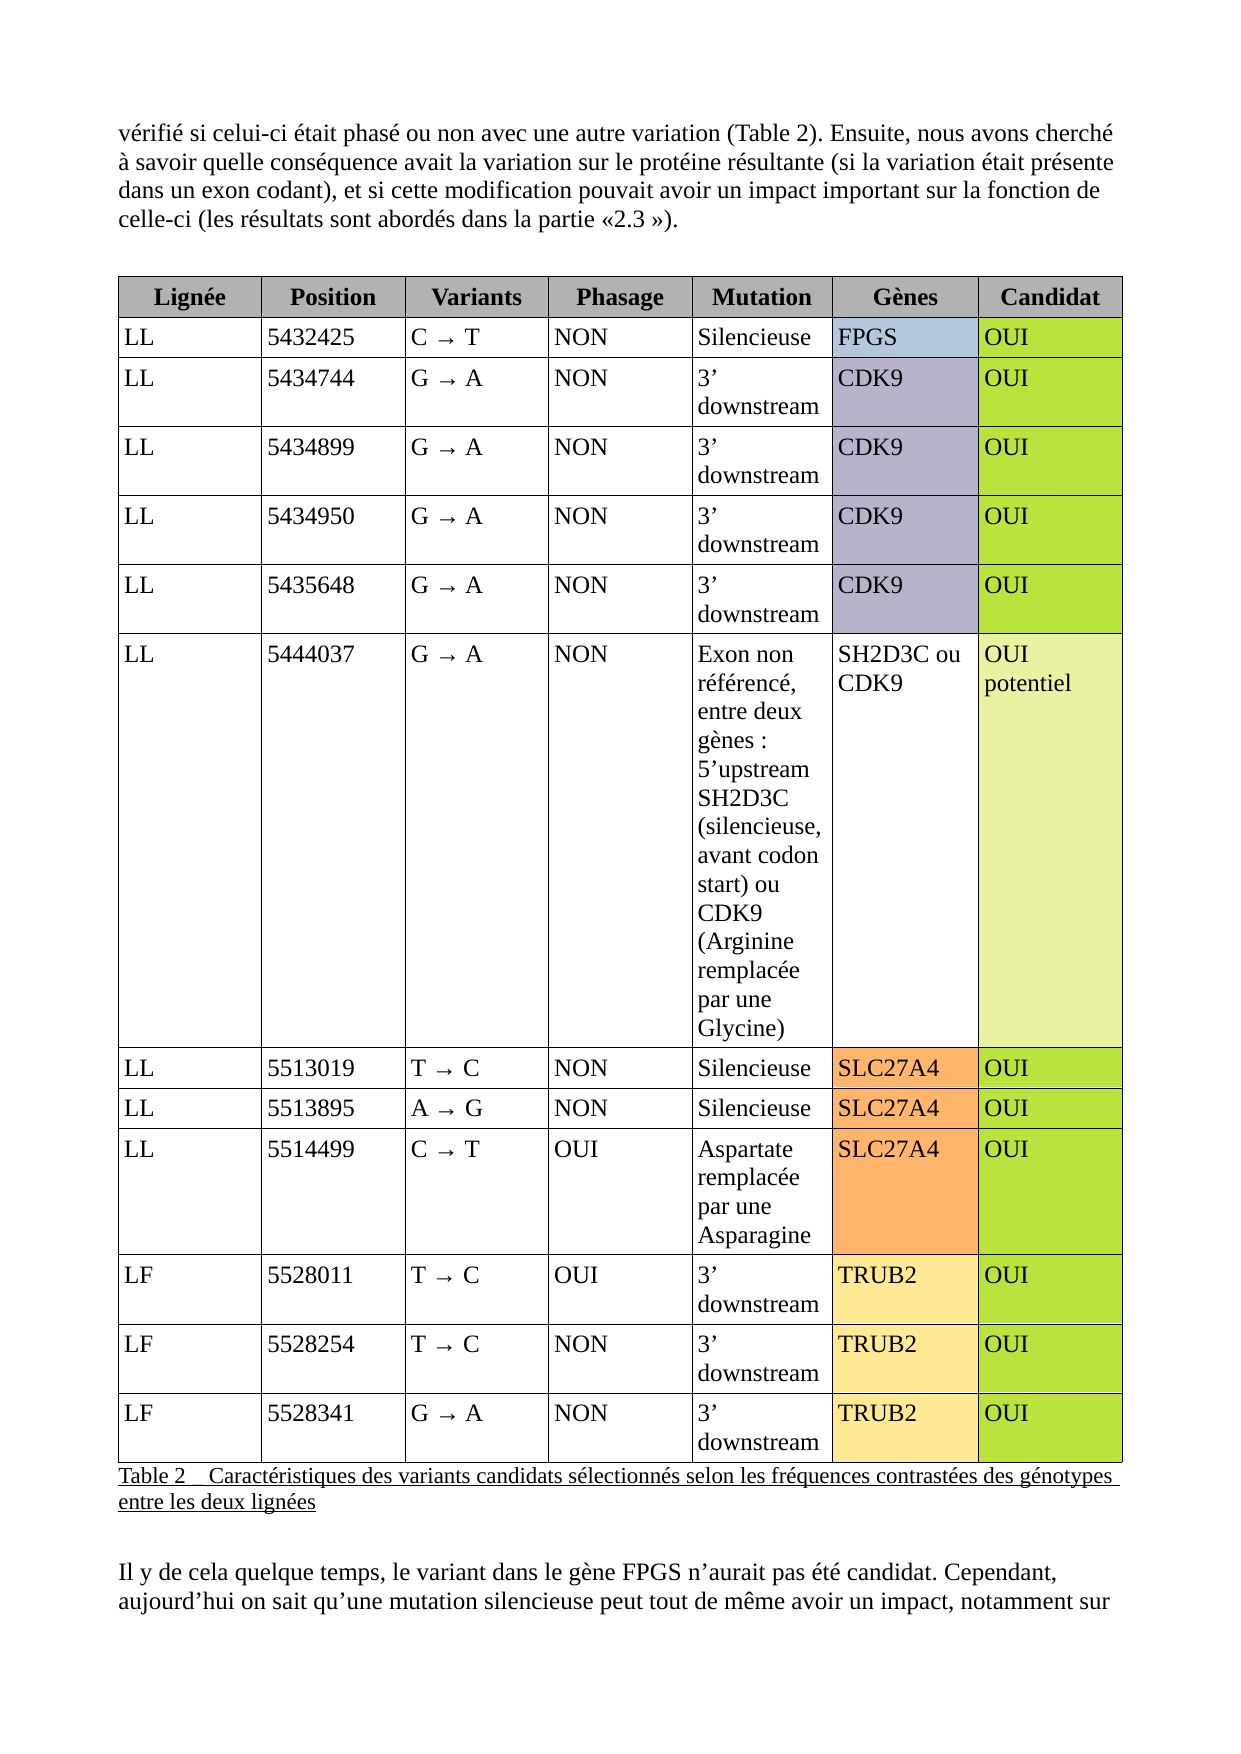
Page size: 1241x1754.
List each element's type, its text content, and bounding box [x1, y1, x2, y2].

table_cell LL [119, 634, 261, 1047]
table_cell CDK9 [833, 427, 978, 495]
table_cell 3’ downstream [693, 1255, 832, 1323]
table_header Candidat [979, 277, 1122, 317]
table_cell G → A [406, 1394, 548, 1462]
table_cell 3’ downstream [693, 1325, 832, 1392]
table_cell LL [119, 1089, 261, 1128]
table_cell TRUB2 [833, 1394, 978, 1462]
table_cell OUI [979, 496, 1122, 564]
table_cell LL [119, 565, 261, 633]
table_cell CDK9 [833, 358, 978, 426]
table_cell NON [549, 634, 692, 1047]
table_header Mutation [693, 277, 832, 317]
table_cell 5528011 [262, 1255, 405, 1323]
table_cell TRUB2 [833, 1255, 978, 1323]
table_cell LL [119, 1048, 261, 1087]
table_cell 5513019 [262, 1048, 405, 1087]
table_cell G → A [406, 427, 548, 495]
table_cell T → C [406, 1048, 548, 1087]
table_cell FPGS [833, 318, 978, 357]
table_cell NON [549, 358, 692, 426]
table_cell NON [549, 565, 692, 633]
table_cell LF [119, 1394, 261, 1462]
table_cell SH2D3C ou CDK9 [833, 634, 978, 1047]
text Table 2 _ Caractéristiques des variants candidats sélectionnés selon les fréquences contrastées des génotypes entre les deux lignées [118, 1463, 1122, 1514]
table_cell C → T [406, 318, 548, 357]
table_cell OUI [979, 1129, 1122, 1254]
table_cell OUI [549, 1129, 692, 1254]
text Il y de cela quelque temps, le variant dans le gène FPGS n’aurait pas été candidat. Cependant, aujourd’hui on sait qu’une mutation silencieuse peut tout de même avoir un impact, notamment sur [118, 1557, 1122, 1615]
table_cell 5434950 [262, 496, 405, 564]
table_cell OUI [979, 318, 1122, 357]
text vérifié si celui-ci était phasé ou non avec une autre variation (Table 2). Ensuite, nous avons cherché à savoir quelle conséquence avait la variation sur le protéine résultante (si la variation était présente dans un exon codant), et si cette modification pouvait avoir un impact important sur la fonction de celle-ci (les résultats sont abordés dans la partie «2.3 »). [118, 118, 1122, 233]
table_cell OUI [979, 1394, 1122, 1462]
table_cell LF [119, 1325, 261, 1392]
table_cell 3’ downstream [693, 565, 832, 633]
table_cell OUI [979, 427, 1122, 495]
table_cell SLC27A4 [833, 1129, 978, 1254]
table_cell OUI [979, 1255, 1122, 1323]
table_cell OUI [979, 1325, 1122, 1392]
table_cell LL [119, 358, 261, 426]
table_cell 5434899 [262, 427, 405, 495]
table_cell TRUB2 [833, 1325, 978, 1392]
table_cell Silencieuse [693, 1089, 832, 1128]
table_header Gènes [833, 277, 978, 317]
table_cell NON [549, 496, 692, 564]
table_cell G → A [406, 565, 548, 633]
table_header Lignée [119, 277, 261, 317]
table_cell Silencieuse [693, 1048, 832, 1087]
table_cell NON [549, 318, 692, 357]
table_cell SLC27A4 [833, 1048, 978, 1087]
table_cell C → T [406, 1129, 548, 1254]
table_cell G → A [406, 358, 548, 426]
table_cell 5528254 [262, 1325, 405, 1392]
table_cell LL [119, 427, 261, 495]
table_header Position [262, 277, 405, 317]
table_cell OUI [979, 1048, 1122, 1087]
table_header Variants [406, 277, 548, 317]
table_cell OUI [979, 1089, 1122, 1128]
table_cell 5528341 [262, 1394, 405, 1462]
table_cell OUI potentiel [979, 634, 1122, 1047]
table_cell G → A [406, 496, 548, 564]
table_cell 5432425 [262, 318, 405, 357]
table_cell OUI [979, 358, 1122, 426]
table_cell 5444037 [262, 634, 405, 1047]
table_cell 5435648 [262, 565, 405, 633]
table_cell SLC27A4 [833, 1089, 978, 1128]
table_cell CDK9 [833, 496, 978, 564]
table_cell 3’ downstream [693, 358, 832, 426]
table_cell NON [549, 1048, 692, 1087]
table_cell NON [549, 1089, 692, 1128]
table_header Phasage [549, 277, 692, 317]
table_cell 3’ downstream [693, 427, 832, 495]
table_cell 3’ downstream [693, 496, 832, 564]
table_cell LL [119, 318, 261, 357]
table_cell OUI [979, 565, 1122, 633]
table_cell CDK9 [833, 565, 978, 633]
table_cell Exon non référencé, entre deux gènes : 5’upstream SH2D3C (silencieuse, avant codon start) ou CDK9 (Arginine remplacée par une Glycine) [693, 634, 832, 1047]
table_cell NON [549, 1394, 692, 1462]
table_cell 3’ downstream [693, 1394, 832, 1462]
table_cell Silencieuse [693, 318, 832, 357]
table_cell A → G [406, 1089, 548, 1128]
table_cell 5434744 [262, 358, 405, 426]
table_cell 5513895 [262, 1089, 405, 1128]
table_cell LL [119, 496, 261, 564]
table_cell T → C [406, 1325, 548, 1392]
table_cell Aspartate remplacée par une Asparagine [693, 1129, 832, 1254]
table_cell OUI [549, 1255, 692, 1323]
table_cell G → A [406, 634, 548, 1047]
table_cell LF [119, 1255, 261, 1323]
table_cell LL [119, 1129, 261, 1254]
table_cell 5514499 [262, 1129, 405, 1254]
table_cell NON [549, 1325, 692, 1392]
table_cell NON [549, 427, 692, 495]
table_cell T → C [406, 1255, 548, 1323]
